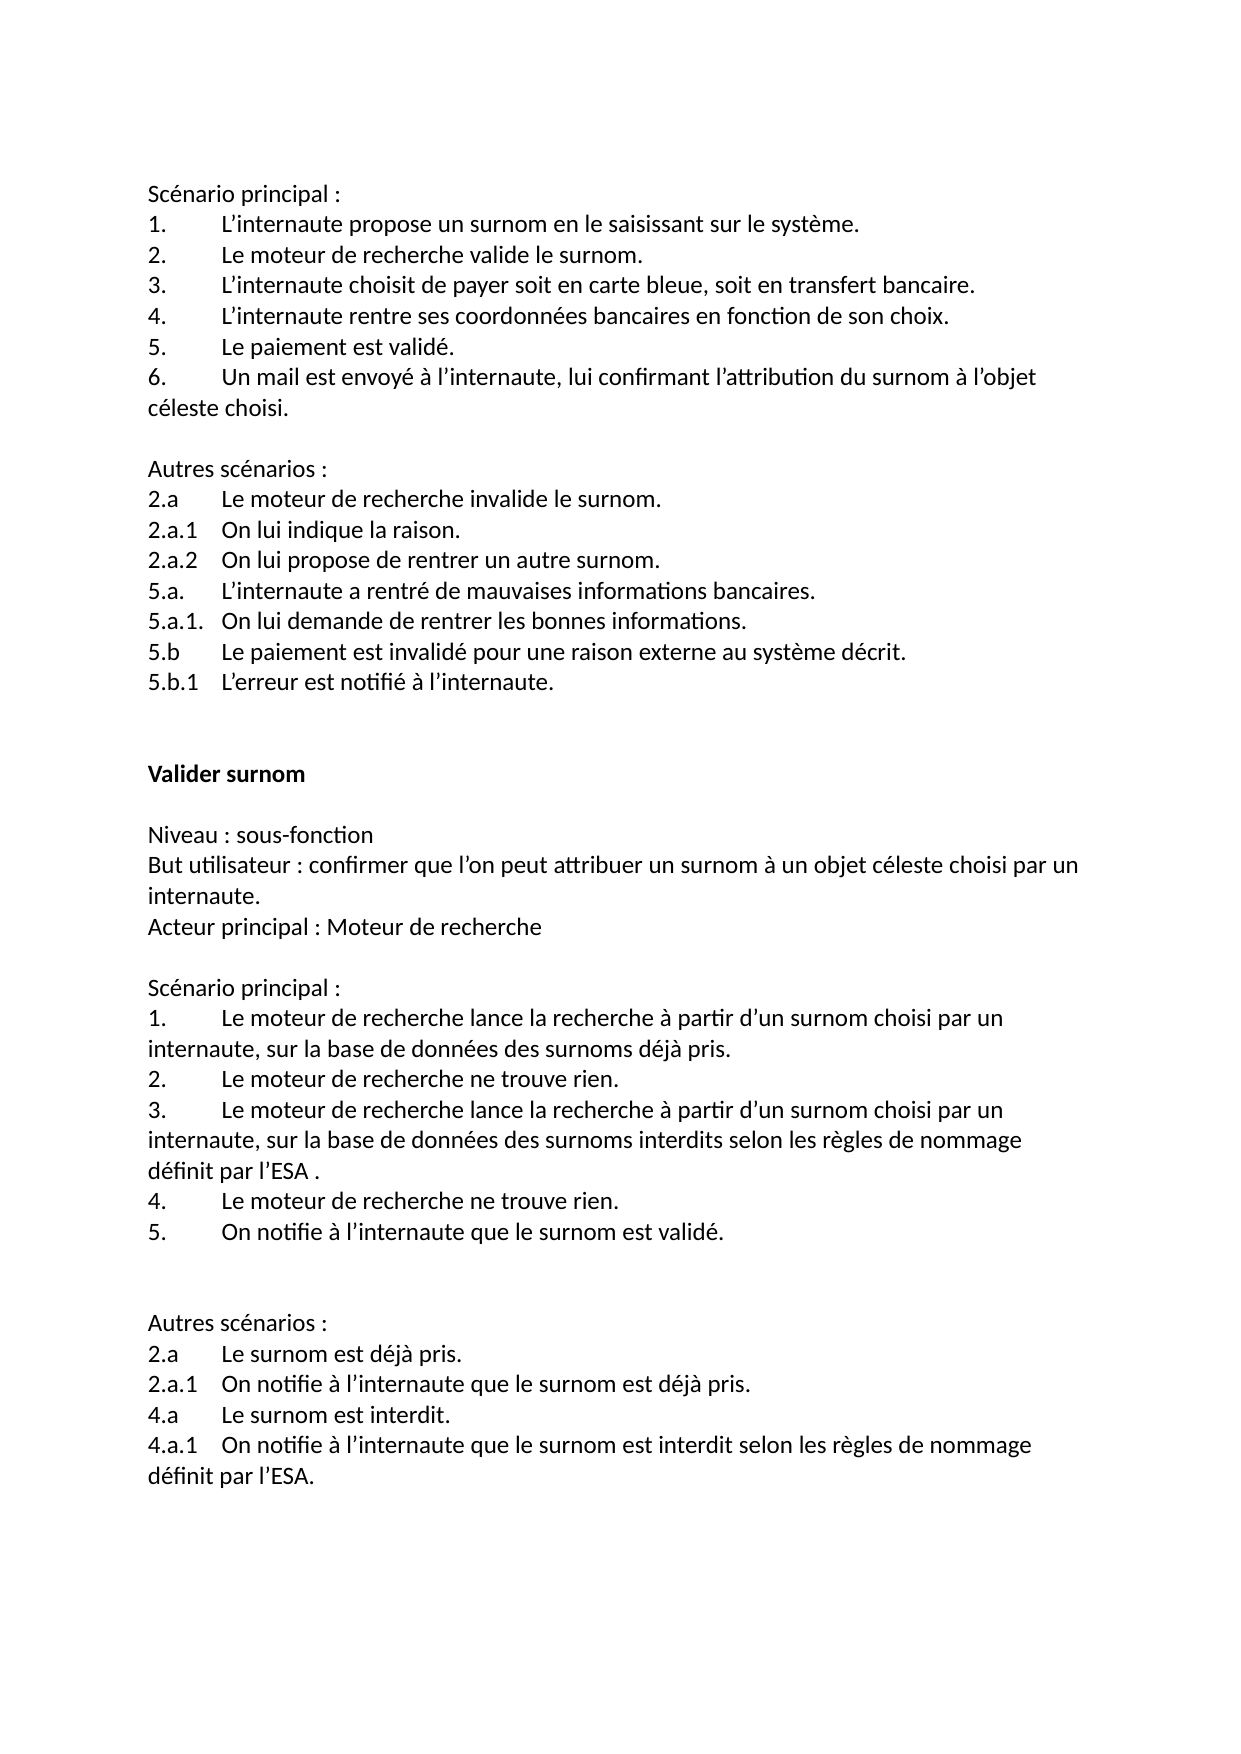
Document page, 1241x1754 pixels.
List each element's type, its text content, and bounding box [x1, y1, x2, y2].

text 4.a Le surnom est interdit. [148, 1399, 1093, 1429]
text 2.a.2 On lui propose de rentrer un autre surnom. [148, 544, 1093, 575]
text 4.a.1 On notifie à l’internaute que le surnom est interdit selon les règles de nommage définit par l’ESA. [148, 1429, 1093, 1491]
text 2. Le moteur de recherche ne trouve rien. [148, 1063, 1093, 1094]
text 5.b Le paiement est invalidé pour une raison externe au système décrit. [148, 636, 1093, 666]
text But utilisateur : confirmer que l’on peut attribuer un surnom à un objet céleste choisi par un internaute. [148, 849, 1093, 911]
text Acteur principal : Moteur de recherche [148, 911, 1093, 941]
text 2.a Le moteur de recherche invalide le surnom. [148, 483, 1093, 514]
text Scénario principal : [148, 178, 1093, 209]
text Valider surnom [148, 758, 1093, 788]
text 1. L’internaute propose un surnom en le saisissant sur le système. [148, 209, 1093, 239]
text 5. On notifie à l’internaute que le surnom est validé. [148, 1216, 1093, 1246]
text 3. Le moteur de recherche lance la recherche à partir d’un surnom choisi par un internaute, sur la base de données des surnoms interdits selon les règles de nommage définit par l’ESA . [148, 1094, 1093, 1185]
text 5.b.1 L’erreur est notifié à l’internaute. [148, 666, 1093, 697]
text Autres scénarios : [148, 453, 1093, 483]
text 2.a.1 On lui indique la raison. [148, 514, 1093, 544]
text Autres scénarios : [148, 1307, 1093, 1338]
text Niveau : sous-fonction [148, 819, 1093, 849]
text 6. Un mail est envoyé à l’internaute, lui confirmant l’attribution du surnom à l’objet céleste choisi. [148, 361, 1093, 422]
text 4. Le moteur de recherche ne trouve rien. [148, 1185, 1093, 1216]
text 3. L’internaute choisit de payer soit en carte bleue, soit en transfert bancaire. [148, 270, 1093, 300]
text 2.a.1 On notifie à l’internaute que le surnom est déjà pris. [148, 1368, 1093, 1399]
text 1. Le moteur de recherche lance la recherche à partir d’un surnom choisi par un internaute, sur la base de données des surnoms déjà pris. [148, 1002, 1093, 1063]
text Scénario principal : [148, 972, 1093, 1002]
text 2. Le moteur de recherche valide le surnom. [148, 239, 1093, 270]
text 5.a.1. On lui demande de rentrer les bonnes informations. [148, 605, 1093, 636]
text 4. L’internaute rentre ses coordonnées bancaires en fonction de son choix. [148, 300, 1093, 331]
text 5.a. L’internaute a rentré de mauvaises informations bancaires. [148, 575, 1093, 605]
text 2.a Le surnom est déjà pris. [148, 1338, 1093, 1368]
text 5. Le paiement est validé. [148, 331, 1093, 361]
